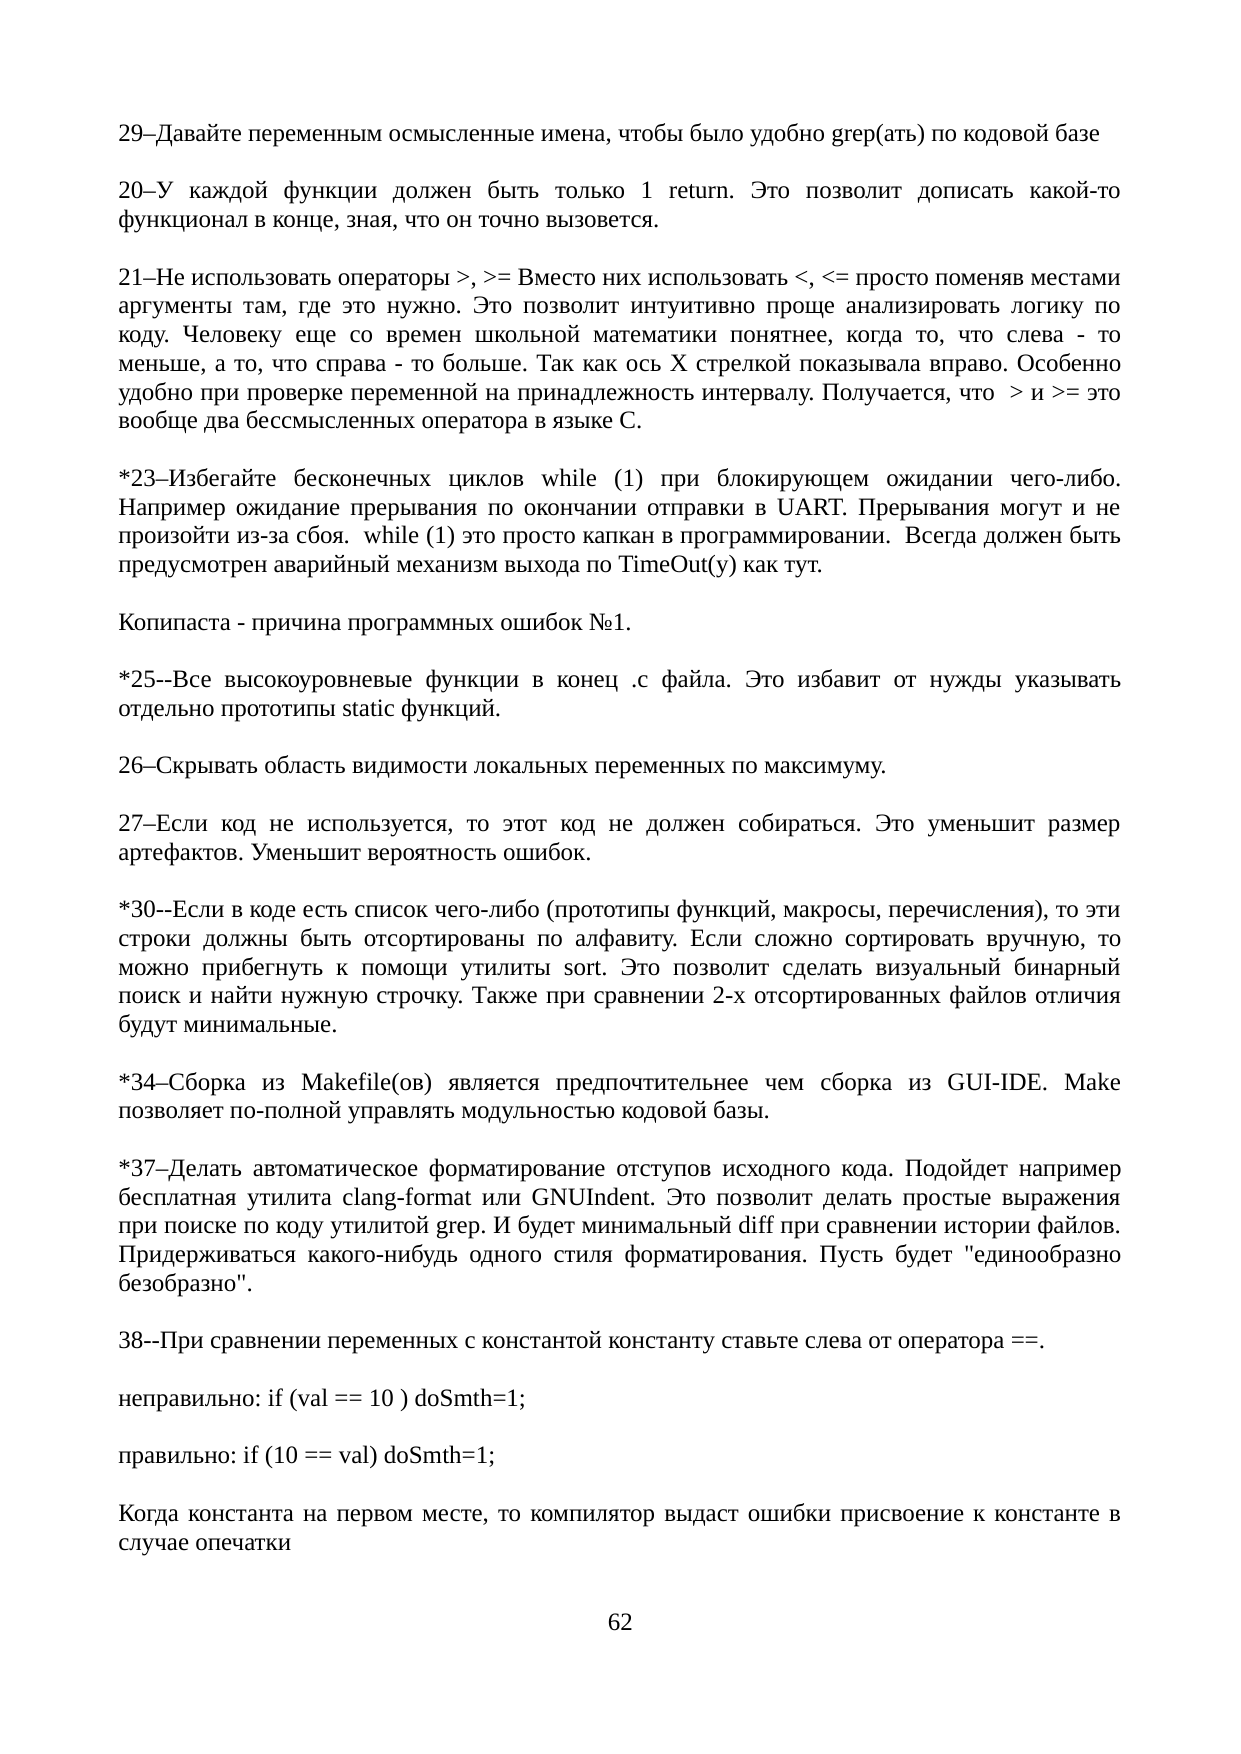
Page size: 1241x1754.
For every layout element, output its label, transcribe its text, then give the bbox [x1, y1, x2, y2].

text 38--При сравнении переменных с константой константу ставьте слева от оператора ==. [118, 1326, 1122, 1354]
text *25--Все высокоуровневые функции в конец .с файла. Это избавит от нужды указывать отдельно прототипы static функций. [118, 664, 1122, 722]
text 21–Не использовать операторы >, >= Вместо них использовать <, <= просто поменяв местами аргументы там, где это нужно. Это позволит интуитивно проще анализировать логику по коду. Человеку еще со времен школьной математики понятнее, когда то, что слева - то меньше, а то, что справа - то больше. Так как ось X стрелкой показывала вправо. Особенно удобно при проверке переменной на принадлежность интервалу. Получается, что > и >= это вообще два бессмысленных оператора в языке С. [118, 262, 1122, 434]
text 20–У каждой функции должен быть только 1 return. Это позволит дописать какой-то функционал в конце, зная, что он точно вызовется. [118, 176, 1122, 233]
text *23–Избегайте бесконечных циклов while (1) при блокирующем ожидании чего-либо. Например ожидание прерывания по окончании отправки в UART. Прерывания могут и не произойти из-за сбоя. while (1) это просто капкан в программировании. Всегда должен быть предусмотрен аварийный механизм выхода по TimeOut(у) как тут. [118, 463, 1122, 578]
text правильно: if (10 == val) doSmth=1; [118, 1441, 1122, 1469]
text 26–Скрывать область видимости локальных переменных по максимуму. [118, 751, 1122, 779]
text 27–Если код не используется, то этот код не должен собираться. Это уменьшит размер артефактов. Уменьшит вероятность ошибок. [118, 808, 1122, 866]
text Когда константа на первом месте, то компилятор выдаст ошибки присвоение к константе в случае опечатки [118, 1498, 1122, 1556]
text неправильно: if (val == 10 ) doSmth=1; [118, 1383, 1122, 1412]
text *34–Сборка из Makefile(ов) является предпочтительнее чем сборка из GUI-IDE. Makе позволяет по-полной управлять модульностью кодовой базы. [118, 1067, 1122, 1124]
text 29–Давайте переменным осмысленные имена, чтобы было удобно grep(ать) по кодовой базе [118, 118, 1122, 147]
text *37–Делать автоматическое форматирование отступов исходного кода. Подойдет например бесплатная утилита clang-format или GNUIndent. Это позволит делать простые выражения при поиске по коду утилитой grep. И будет минимальный diff при сравнении истории файлов. Придерживаться какого-нибудь одного стиля форматирования. Пусть будет "единообразно безобразно". [118, 1153, 1122, 1297]
text *30--Если в коде есть список чего-либо (прототипы функций, макросы, перечисления), то эти строки должны быть отсортированы по алфавиту. Если сложно сортировать вручную, то можно прибегнуть к помощи утилиты sort. Это позволит сделать визуальный бинарный поиск и найти нужную строчку. Также при сравнении 2-x отсортированных файлов отличия будут минимальные. [118, 894, 1122, 1038]
text Копипаста - причина программных ошибок №1. [118, 607, 1122, 636]
